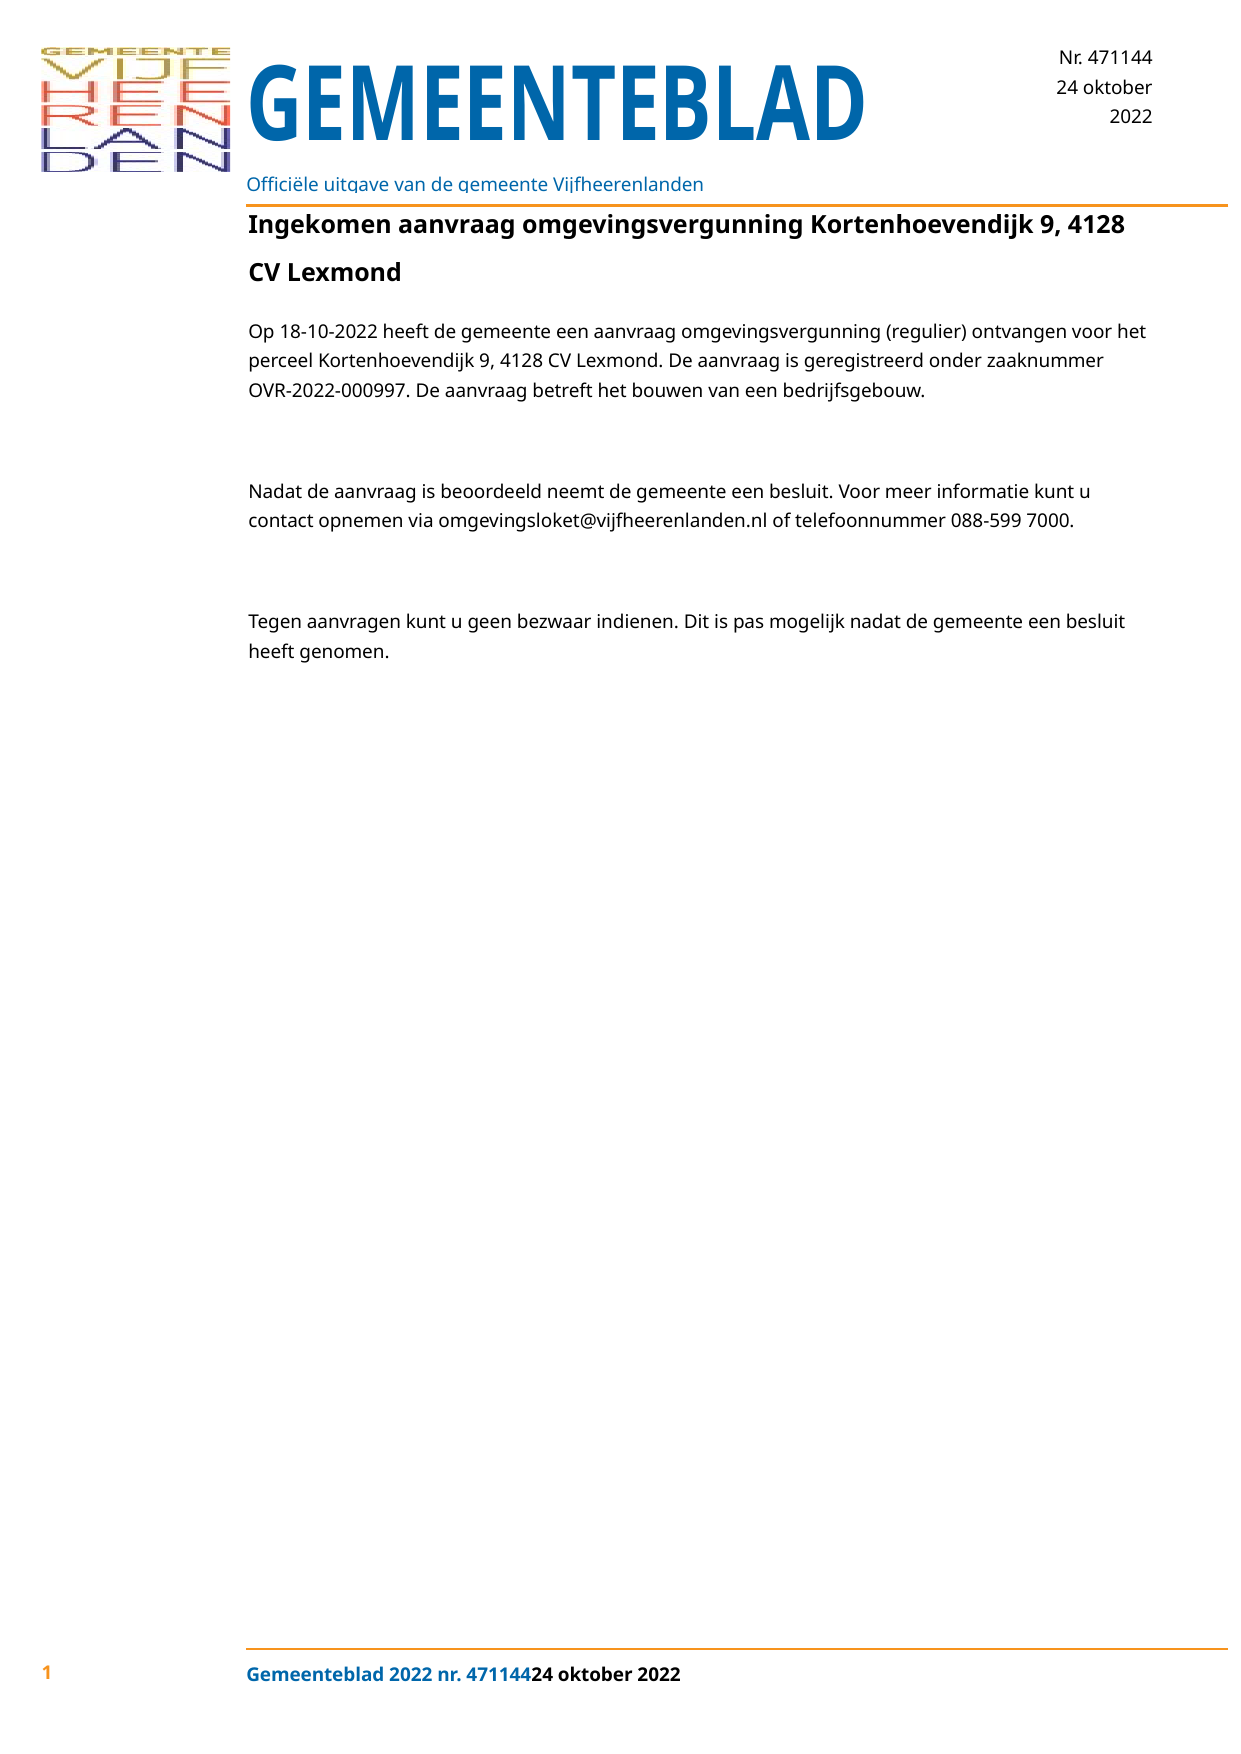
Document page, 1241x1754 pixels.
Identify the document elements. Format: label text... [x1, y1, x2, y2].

text Tegen aanvragen kunt u geen bezwaar indienen. Dit is pas mogelijk nadat de gemeente een besluit heeft genomen. [248, 608, 1152, 664]
text Nadat de aanvraag is beoordeeld neemt de gemeente een besluit. Voor meer informatie kunt u contact opnemen via omgevingsloket@vijfheerenlanden.nl of telefoonnummer 088-599 7000. [248, 478, 1152, 533]
text Op 18-10-2022 heeft de gemeente een aanvraag omgevingsvergunning (regulier) ontvangen voor het perceel Kortenhoevendijk 9, 4128 CV Lexmond. De aanvraag is geregistreerd onder zaaknummer OVR-2022-000997. De aanvraag betreft het bouwen van een bedrijfsgebouw. [248, 318, 1152, 403]
text Ingekomen aanvraag omgevingsvergunning Kortenhoevendijk 9, 4128 CV Lexmond [248, 207, 1152, 288]
picture [41, 47, 231, 172]
